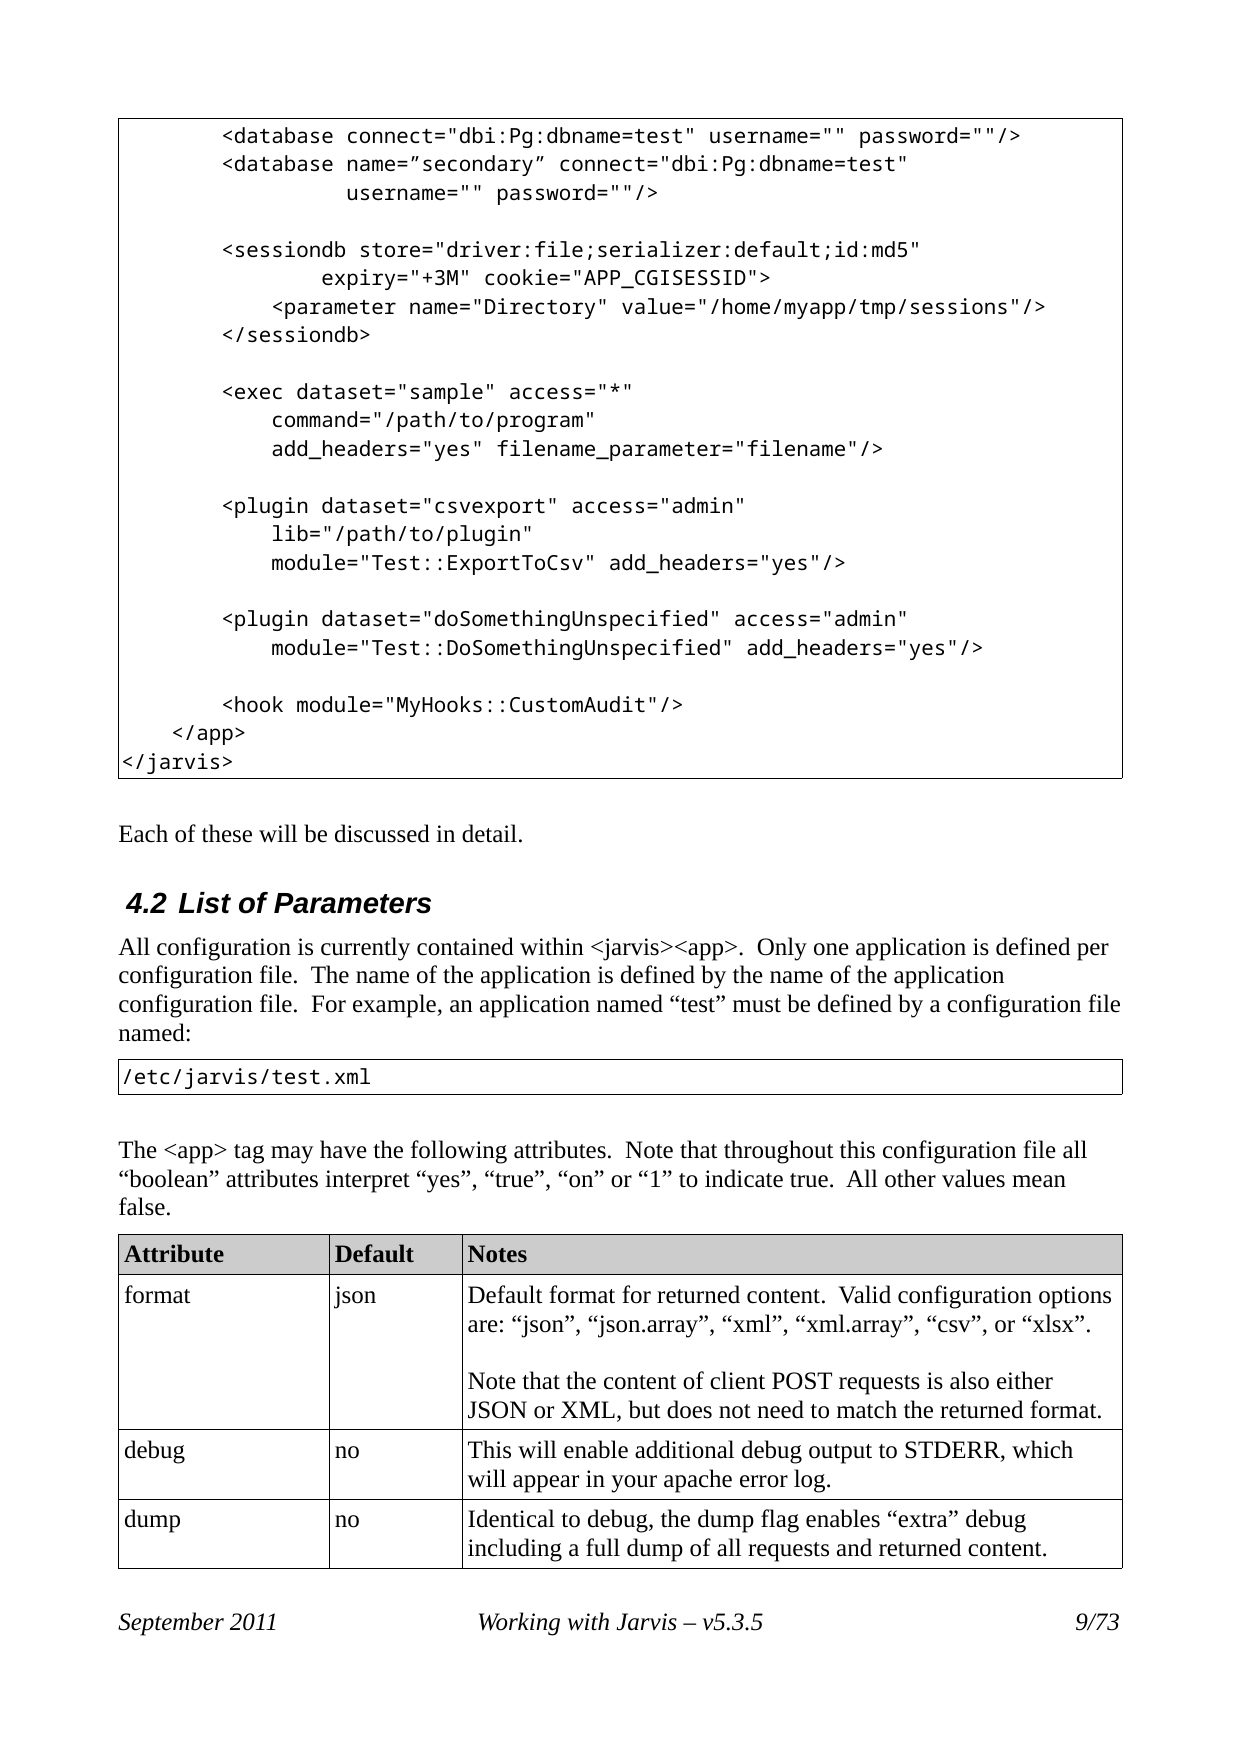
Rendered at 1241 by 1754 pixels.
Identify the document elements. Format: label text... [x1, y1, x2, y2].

text module="Test::DoSomethingUnspecified" add_headers="yes"/> [119, 630, 1122, 661]
table_cell format [119, 1275, 329, 1429]
text <exec dataset="sample" access="*" [119, 374, 1122, 402]
text The <app> tag may have the following attributes. Note that throughout this configuration file all “boolean” attributes interpret “yes”, “true”, “on” or “1” to indicate true. All other values mean false. [118, 1135, 1122, 1221]
text <plugin dataset="csvexport" access="admin" [119, 488, 1122, 516]
table_cell Default format for returned content. Valid configuration options are: “json”, “json.array”, “xml”, “xml.array”, “csv”, or “xlsx”. Note that the content of client POST requests is also either JSON or XML, but does not need to match the returned format. [463, 1275, 1122, 1429]
table_cell Identical to debug, the dump flag enables “extra” debug including a full dump of all requests and returned content. [463, 1500, 1122, 1567]
table_header Default [330, 1235, 462, 1274]
text <database name=”secondary” connect="dbi:Pg:dbname=test" username="" password=""/> [119, 147, 1122, 206]
text expiry="+3M" cookie="APP_CGISESSID"> [119, 260, 1122, 289]
table_cell dump [119, 1500, 329, 1567]
text module="Test::ExportToCsv" add_headers="yes"/> [119, 545, 1122, 576]
table_cell This will enable additional debug output to STDERR, which will appear in your apache error log. [463, 1430, 1122, 1498]
text <parameter name="Directory" value="/home/myapp/tmp/sessions"/> [119, 289, 1122, 317]
table_cell json [330, 1275, 462, 1429]
text </jarvis> [119, 744, 1122, 778]
text <sessiondb store="driver:file;serializer:default;id:md5" [119, 232, 1122, 260]
text <plugin dataset="doSomethingUnspecified" access="admin" [119, 602, 1122, 630]
table_cell debug [119, 1430, 329, 1498]
table_header Attribute [119, 1235, 329, 1274]
text All configuration is currently contained within <jarvis><app>. Only one application is defined per configuration file. The name of the application is defined by the name of the application configuration file. For example, an application named “test” must be defined by a configuration file named: [118, 932, 1122, 1047]
text /etc/jarvis/test.xml [119, 1060, 1122, 1094]
table_header Notes [463, 1235, 1122, 1274]
table_cell no [330, 1500, 462, 1567]
text </app> [119, 715, 1122, 744]
text <database connect="dbi:Pg:dbname=test" username="" password=""/> [119, 119, 1122, 147]
text </sessiondb> [119, 317, 1122, 349]
text lib="/path/to/plugin" [119, 516, 1122, 545]
text Each of these will be discussed in detail. [118, 819, 1122, 848]
text add_headers="yes" filename_parameter="filename"/> [119, 431, 1122, 462]
text <hook module="MyHooks::CustomAudit"/> [119, 687, 1122, 715]
subtitle List of Parameters [118, 886, 1122, 919]
text command="/path/to/program" [119, 402, 1122, 431]
table_cell no [330, 1430, 462, 1498]
